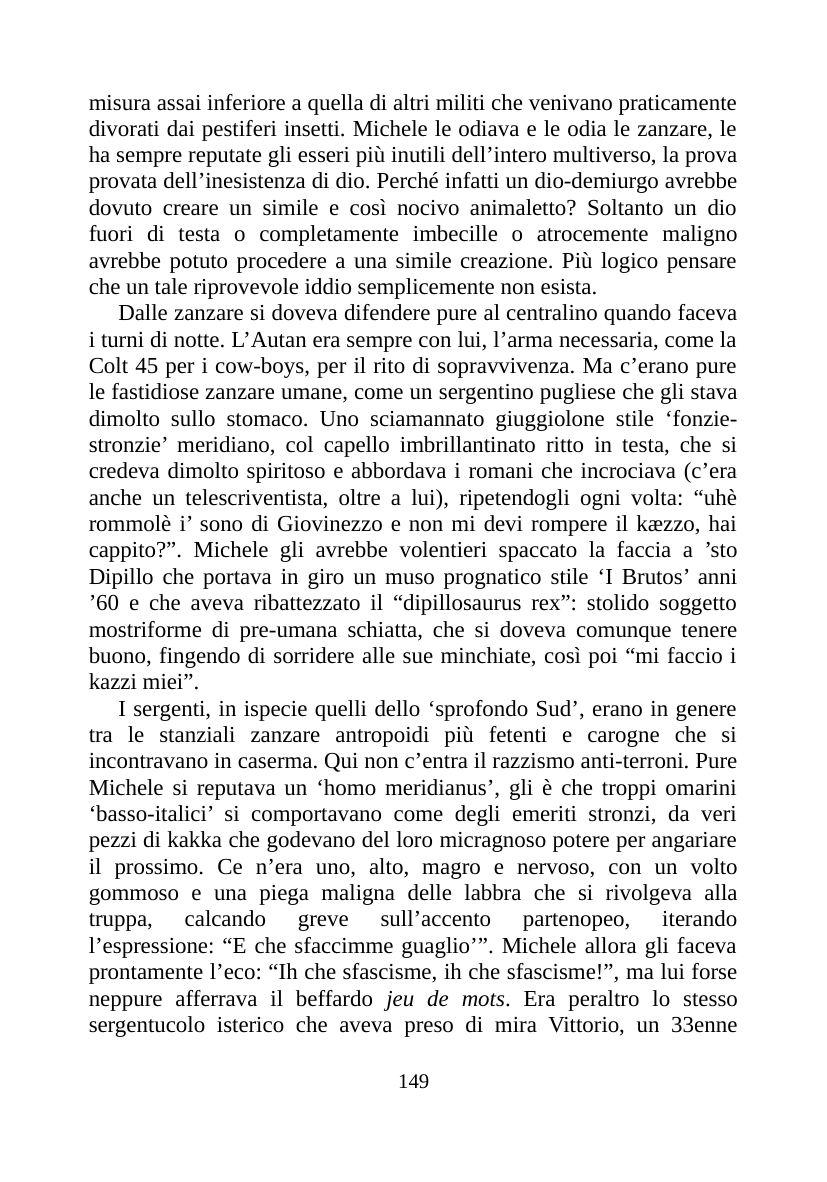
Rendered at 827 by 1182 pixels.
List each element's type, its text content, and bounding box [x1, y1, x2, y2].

text misura assai inferiore a quella di altri militi che venivano praticamente divorati dai pestiferi insetti. Michele le odiava e le odia le zanzare, le ha sempre reputate gli esseri più inutili dell’intero multiverso, la prova provata dell’inesistenza di dio. Perché infatti un dio-demiurgo avrebbe dovuto creare un simile e così nocivo animaletto? Soltanto un dio fuori di testa o completamente imbecille o atrocemente maligno avrebbe potuto procedere a una simile creazione. Più logico pensare che un tale riprovevole iddio semplicemente non esista. [88, 88, 738, 299]
text I sergenti, in ispecie quelli dello ‘sprofondo Sud’, erano in genere tra le stanziali zanzare antropoidi più fetenti e carogne che si incontravano in caserma. Qui non c’entra il razzismo anti-terroni. Pure Michele si reputava un ‘homo meridianus’, gli è che troppi omarini ‘basso-italici’ si comportavano come degli emeriti stronzi, da veri pezzi di kakka che godevano del loro micragnoso potere per angariare il prossimo. Ce n’era uno, alto, magro e nervoso, con un volto gommoso e una piega maligna delle labbra che si rivolgeva alla truppa, calcando greve sull’accento partenopeo, iterando l’espressione: “E che sfaccimme guaglio’”. Michele allora gli faceva prontamente l’eco: “Ih che sfascisme, ih che sfascisme!”, ma lui forse neppure afferrava il beffardo jeu de mots. Era peraltro lo stesso sergentucolo isterico che aveva preso di mira Vittorio, un 33enne [88, 695, 738, 1037]
text Dalle zanzare si doveva difendere pure al centralino quando faceva i turni di notte. L’Autan era sempre con lui, l’arma necessaria, come la Colt 45 per i cow-boys, per il rito di sopravvivenza. Ma c’erano pure le fastidiose zanzare umane, come un sergentino pugliese che gli stava dimolto sullo stomaco. Uno sciamannato giuggiolone stile ‘fonzie-stronzie’ meridiano, col capello imbrillantinato ritto in testa, che si credeva dimolto spiritoso e abbordava i romani che incrociava (c’era anche un telescriventista, oltre a lui), ripetendogli ogni volta: “uhè rommolè i’ sono di Giovinezzo e non mi devi rompere il kæzzo, hai cappito?”. Michele gli avrebbe volentieri spaccato la faccia a ’sto Dipillo che portava in giro un muso prognatico stile ‘I Brutos’ anni ’60 e che aveva ribattezzato il “dipillosaurus rex”: stolido soggetto mostriforme di pre-umana schiatta, che si doveva comunque tenere buono, fingendo di sorridere alle sue minchiate, così poi “mi faccio i kazzi miei”. [88, 299, 738, 695]
